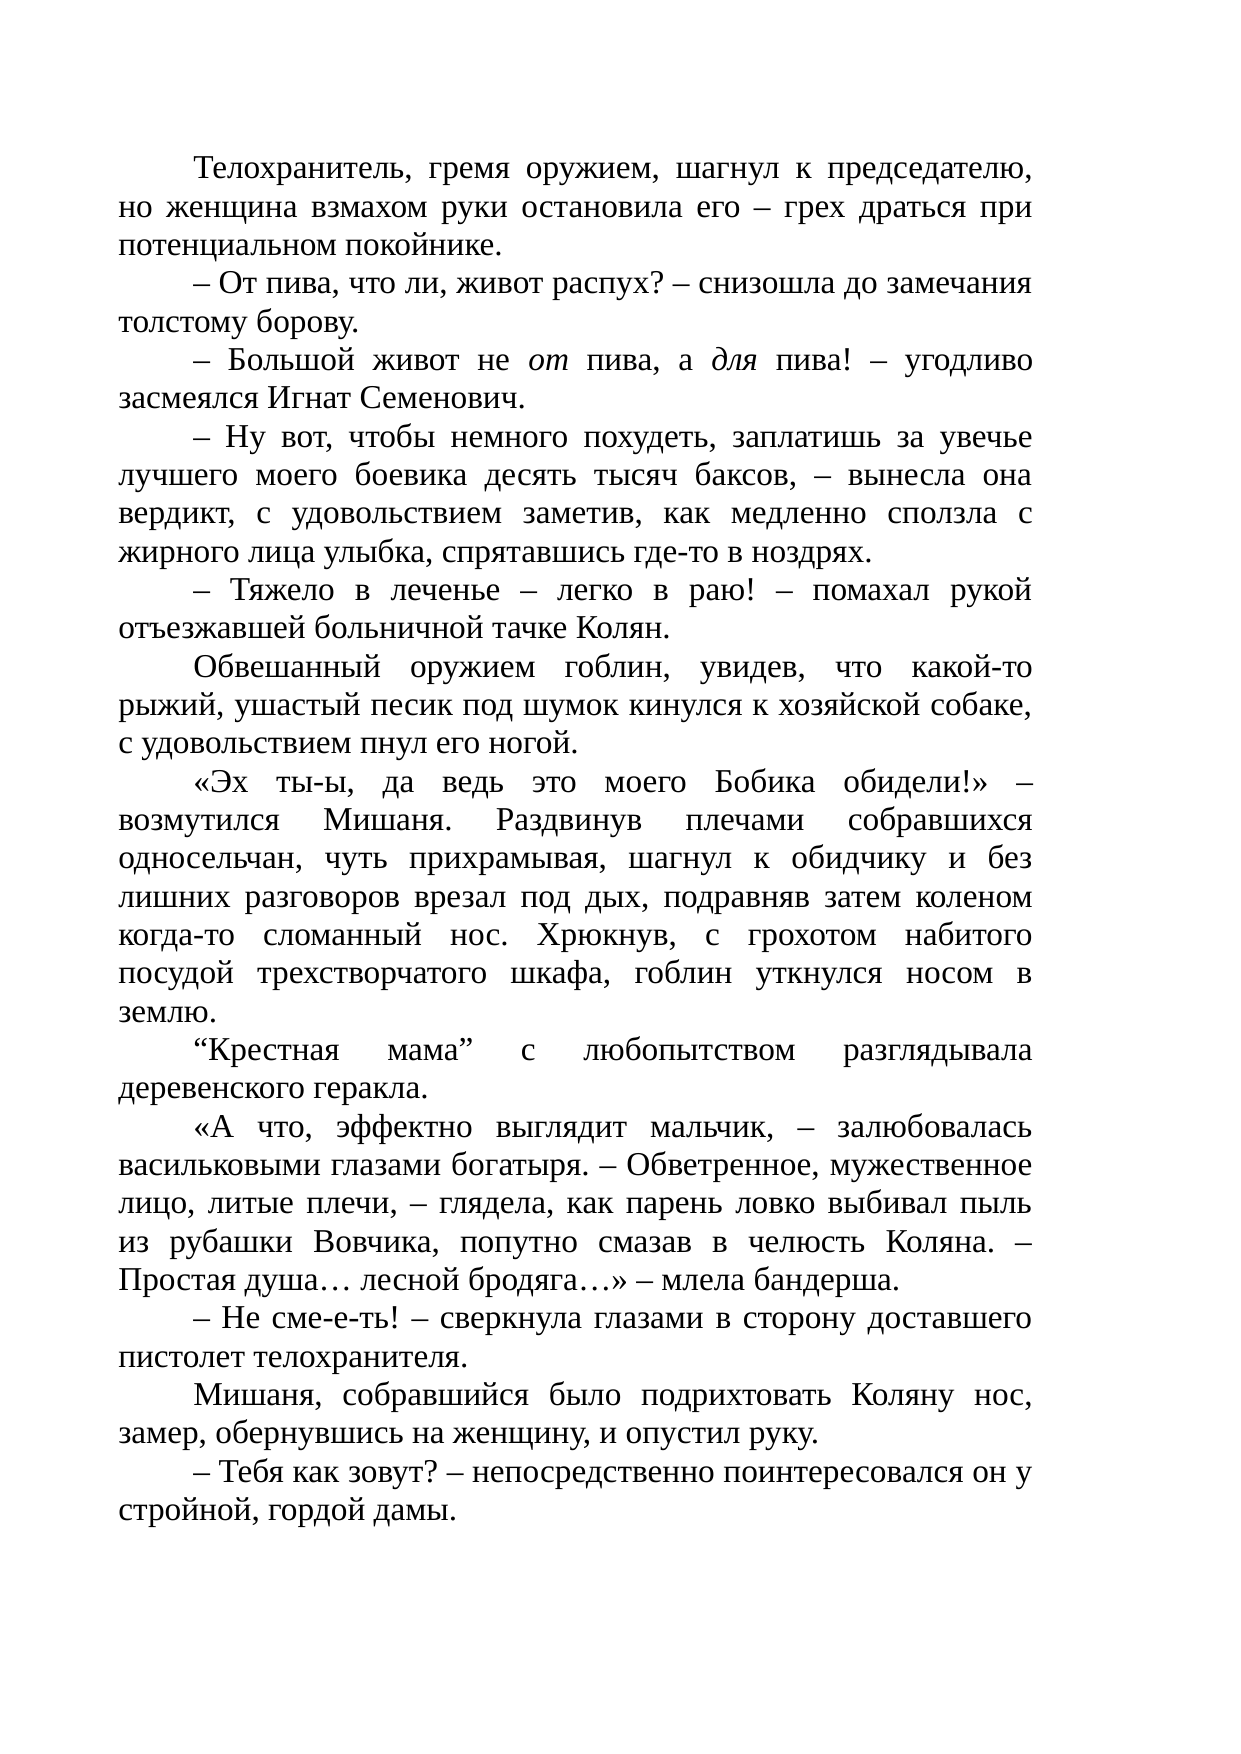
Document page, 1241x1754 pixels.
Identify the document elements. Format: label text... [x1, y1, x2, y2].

subtitle – Не сме-е-ть! – сверкнула глазами в сторону доставшего пистолет телохранителя. [118, 1298, 1033, 1374]
subtitle «Эх ты-ы, да ведь это моего Бобика обидели!» – возмутился Мишаня. Раздвинув плечами собравшихся односельчан, чуть прихрамывая, шагнул к обидчику и без лишних разговоров врезал под дых, подравняв затем коленом когда-то сломанный нос. Хрюкнув, с грохотом набитого посудой трехстворчатого шкафа, гоблин уткнулся носом в землю. [118, 761, 1033, 1029]
subtitle “Крестная мама” с любопытством разглядывала деревенского геракла. [118, 1029, 1033, 1106]
subtitle Обвешанный оружием гоблин, увидев, что какой-то рыжий, ушастый песик под шумок кинулся к хозяйской собаке, с удовольствием пнул его ногой. [118, 646, 1033, 761]
subtitle Мишаня, собравшийся было подрихтовать Коляну нос, замер, обернувшись на женщину, и опустил руку. [118, 1374, 1033, 1451]
subtitle – Большой живот не от пива, а для пива! – угодливо засмеялся Игнат Семенович. [118, 339, 1033, 416]
subtitle – Тебя как зовут? – непосредственно поинтересовался он у стройной, гордой дамы. [118, 1451, 1033, 1528]
subtitle – Тяжело в леченье – легко в раю! – помахал рукой отъезжавшей больничной тачке Колян. [118, 569, 1033, 646]
subtitle – От пива, что ли, живот распух? – снизошла до замечания толстому борову. [118, 263, 1033, 339]
subtitle «А что, эффектно выглядит мальчик, – залюбовалась васильковыми глазами богатыря. – Обветренное, мужественное лицо, литые плечи, – глядела, как парень ловко выбивал пыль из рубашки Вовчика, попутно смазав в челюсть Коляна. – Простая душа… лесной бродяга…» – млела бандерша. [118, 1106, 1033, 1298]
subtitle – Ну вот, чтобы немного похудеть, заплатишь за увечье лучшего моего боевика десять тысяч баксов, – вынесла она вердикт, с удовольствием заметив, как медленно сползла с жирного лица улыбка, спрятавшись где-то в ноздрях. [118, 416, 1033, 569]
subtitle Телохранитель, гремя оружием, шагнул к председателю, но женщина взмахом руки остановила его – грех драться при потенциальном покойнике. [118, 148, 1033, 263]
